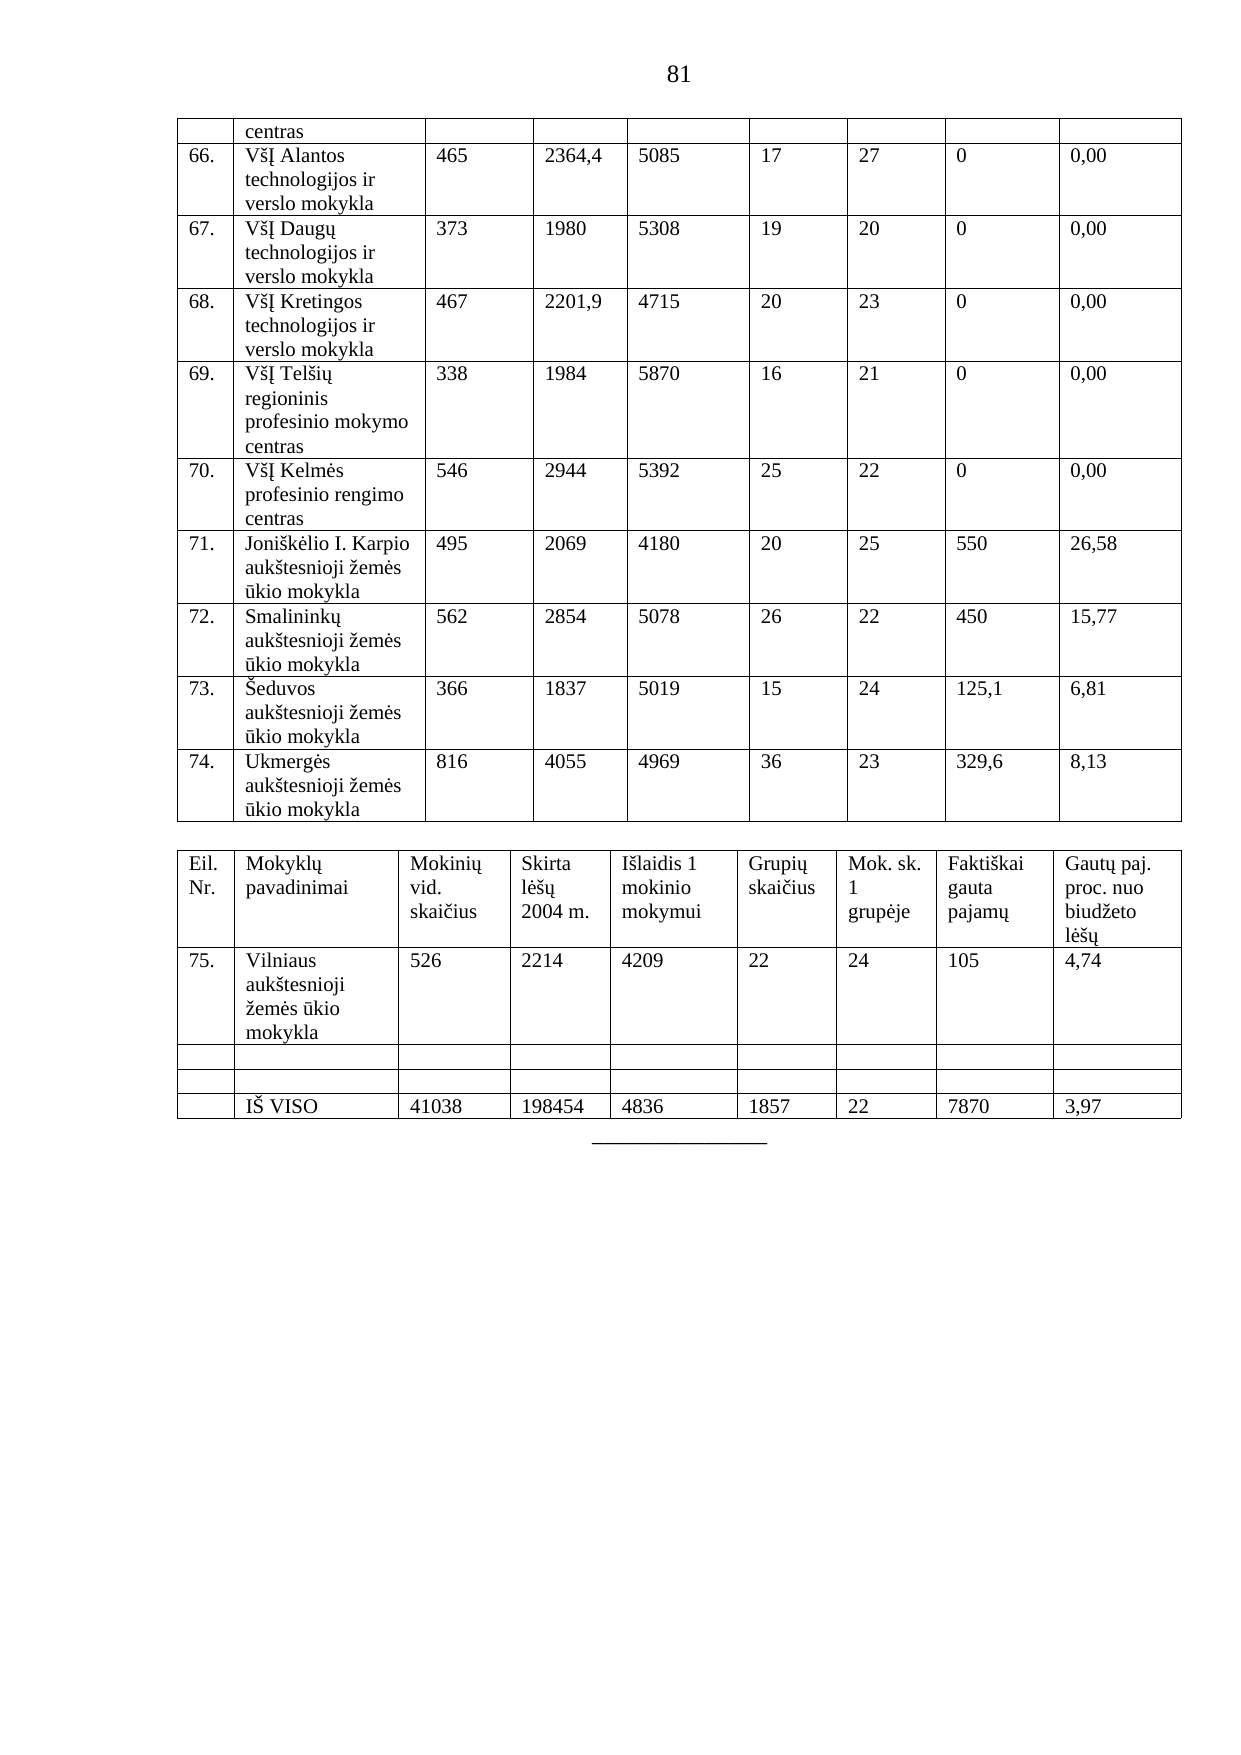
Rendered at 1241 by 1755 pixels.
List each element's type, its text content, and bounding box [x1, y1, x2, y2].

table_cell 562 [426, 604, 533, 676]
table_cell 105 [937, 948, 1053, 1044]
table_cell 68. [178, 289, 233, 361]
table_cell 5078 [628, 604, 749, 676]
table_cell 15,77 [1060, 604, 1181, 676]
table_cell [178, 1045, 234, 1068]
table_cell 125,1 [946, 677, 1059, 748]
table_cell 329,6 [946, 750, 1059, 821]
table_cell 71. [178, 531, 233, 603]
table_cell [178, 119, 233, 143]
table_header Gautų paj. proc. nuo biudžeto lėšų [1054, 851, 1181, 947]
table_cell 20 [750, 289, 847, 361]
table_cell 23 [848, 750, 945, 821]
table_cell 8,13 [1060, 750, 1181, 821]
table_cell 0 [946, 216, 1059, 288]
table_cell [1060, 119, 1181, 143]
table_cell 5085 [628, 144, 749, 215]
table_cell 2069 [534, 531, 627, 603]
table_cell 4836 [611, 1094, 737, 1118]
table_cell 17 [750, 144, 847, 215]
table_cell 4180 [628, 531, 749, 603]
table_cell 6,81 [1060, 677, 1181, 748]
table_cell 25 [750, 459, 847, 530]
table_header Mokinių vid. skaičius [399, 851, 510, 947]
table_cell 22 [738, 948, 836, 1044]
table_cell 0 [946, 144, 1059, 215]
table_cell [511, 1070, 610, 1093]
table_cell 66. [178, 144, 233, 215]
table_cell [534, 119, 627, 143]
table_header Mok. sk. 1 grupėje [837, 851, 936, 947]
table_cell 15 [750, 677, 847, 748]
table_cell 0 [946, 362, 1059, 458]
table_cell [848, 119, 945, 143]
table_cell [738, 1070, 836, 1093]
table_cell [738, 1045, 836, 1068]
table_cell centras [234, 119, 425, 143]
table_cell 526 [399, 948, 510, 1044]
table_cell 2214 [511, 948, 610, 1044]
table_cell VšĮ Alantos technologijos ir verslo mokykla [234, 144, 425, 215]
table_cell [235, 1045, 398, 1068]
table_header Eil. Nr. [178, 851, 234, 947]
table_cell 0,00 [1060, 216, 1181, 288]
table_cell 20 [848, 216, 945, 288]
table_cell 1984 [534, 362, 627, 458]
table_cell [399, 1045, 510, 1068]
table_cell 5308 [628, 216, 749, 288]
table_cell 4715 [628, 289, 749, 361]
table_cell VšĮ Kelmės profesinio rengimo centras [234, 459, 425, 530]
table_cell 24 [837, 948, 936, 1044]
table_header Grupių skaičius [738, 851, 836, 947]
table_cell 74. [178, 750, 233, 821]
table_cell VšĮ Kretingos technologijos ir verslo mokykla [234, 289, 425, 361]
table_cell [178, 1070, 234, 1093]
table_cell IŠ VISO [235, 1094, 398, 1118]
table_cell 5392 [628, 459, 749, 530]
table_header Išlaidis 1 mokinio mokymui [611, 851, 737, 947]
table_cell Šeduvos aukštesnioji žemės ūkio mokykla [234, 677, 425, 748]
table_cell 1980 [534, 216, 627, 288]
table_cell 1837 [534, 677, 627, 748]
table_cell [511, 1045, 610, 1068]
table_cell 25 [848, 531, 945, 603]
table_cell [750, 119, 847, 143]
table_cell 7870 [937, 1094, 1053, 1118]
table_cell 1857 [738, 1094, 836, 1118]
table_cell 4055 [534, 750, 627, 821]
table_cell 2201,9 [534, 289, 627, 361]
table_cell 27 [848, 144, 945, 215]
table_header Faktiškai gauta pajamų [937, 851, 1053, 947]
table_cell 4,74 [1054, 948, 1181, 1044]
table_cell 41038 [399, 1094, 510, 1118]
table_cell [937, 1045, 1053, 1068]
table_cell 816 [426, 750, 533, 821]
table_cell 0 [946, 289, 1059, 361]
table_cell 550 [946, 531, 1059, 603]
table_cell [426, 119, 533, 143]
table_cell 36 [750, 750, 847, 821]
table_cell [628, 119, 749, 143]
table_cell 0,00 [1060, 362, 1181, 458]
table_cell 5019 [628, 677, 749, 748]
table_cell 75. [178, 948, 234, 1044]
table_cell 20 [750, 531, 847, 603]
table_cell 0,00 [1060, 144, 1181, 215]
table_cell 5870 [628, 362, 749, 458]
table_cell [399, 1070, 510, 1093]
table_cell 373 [426, 216, 533, 288]
table_cell 22 [848, 604, 945, 676]
table_cell 19 [750, 216, 847, 288]
table_cell [946, 119, 1059, 143]
table_cell 69. [178, 362, 233, 458]
table_cell 26,58 [1060, 531, 1181, 603]
table_cell 338 [426, 362, 533, 458]
table_cell 73. [178, 677, 233, 748]
table_cell 2364,4 [534, 144, 627, 215]
table_cell 70. [178, 459, 233, 530]
table_header Mokyklų pavadinimai [235, 851, 398, 947]
table_cell 16 [750, 362, 847, 458]
table_cell 72. [178, 604, 233, 676]
text ______________ [177, 1119, 1181, 1147]
table_cell 2854 [534, 604, 627, 676]
table_cell Ukmergės aukštesnioji žemės ūkio mokykla [234, 750, 425, 821]
table_cell 2944 [534, 459, 627, 530]
table_cell 366 [426, 677, 533, 748]
table_cell 4969 [628, 750, 749, 821]
table_cell 450 [946, 604, 1059, 676]
table_cell [235, 1070, 398, 1093]
table_cell [611, 1045, 737, 1068]
table_cell 0,00 [1060, 459, 1181, 530]
table_cell [837, 1070, 936, 1093]
table_cell 26 [750, 604, 847, 676]
table_cell VšĮ Daugų technologijos ir verslo mokykla [234, 216, 425, 288]
table_cell 24 [848, 677, 945, 748]
table_cell 546 [426, 459, 533, 530]
table_cell 0 [946, 459, 1059, 530]
table_cell 22 [837, 1094, 936, 1118]
table_cell 495 [426, 531, 533, 603]
table_cell Vilniaus aukštesnioji žemės ūkio mokykla [235, 948, 398, 1044]
table_cell Joniškėlio I. Karpio aukštesnioji žemės ūkio mokykla [234, 531, 425, 603]
table_cell VšĮ Telšių regioninis profesinio mokymo centras [234, 362, 425, 458]
table_cell 3,97 [1054, 1094, 1181, 1118]
table_cell 4209 [611, 948, 737, 1044]
table_cell [937, 1070, 1053, 1093]
table_cell [611, 1070, 737, 1093]
table_cell 198454 [511, 1094, 610, 1118]
table_cell [1054, 1070, 1181, 1093]
table_cell 21 [848, 362, 945, 458]
table_cell [837, 1045, 936, 1068]
table_cell [1054, 1045, 1181, 1068]
table_header Skirta lėšų 2004 m. [511, 851, 610, 947]
table_cell 465 [426, 144, 533, 215]
table_cell 67. [178, 216, 233, 288]
table_cell Smalininkų aukštesnioji žemės ūkio mokykla [234, 604, 425, 676]
table_cell 467 [426, 289, 533, 361]
table_cell 0,00 [1060, 289, 1181, 361]
table_cell 23 [848, 289, 945, 361]
table_cell 22 [848, 459, 945, 530]
table_cell [178, 1094, 234, 1118]
